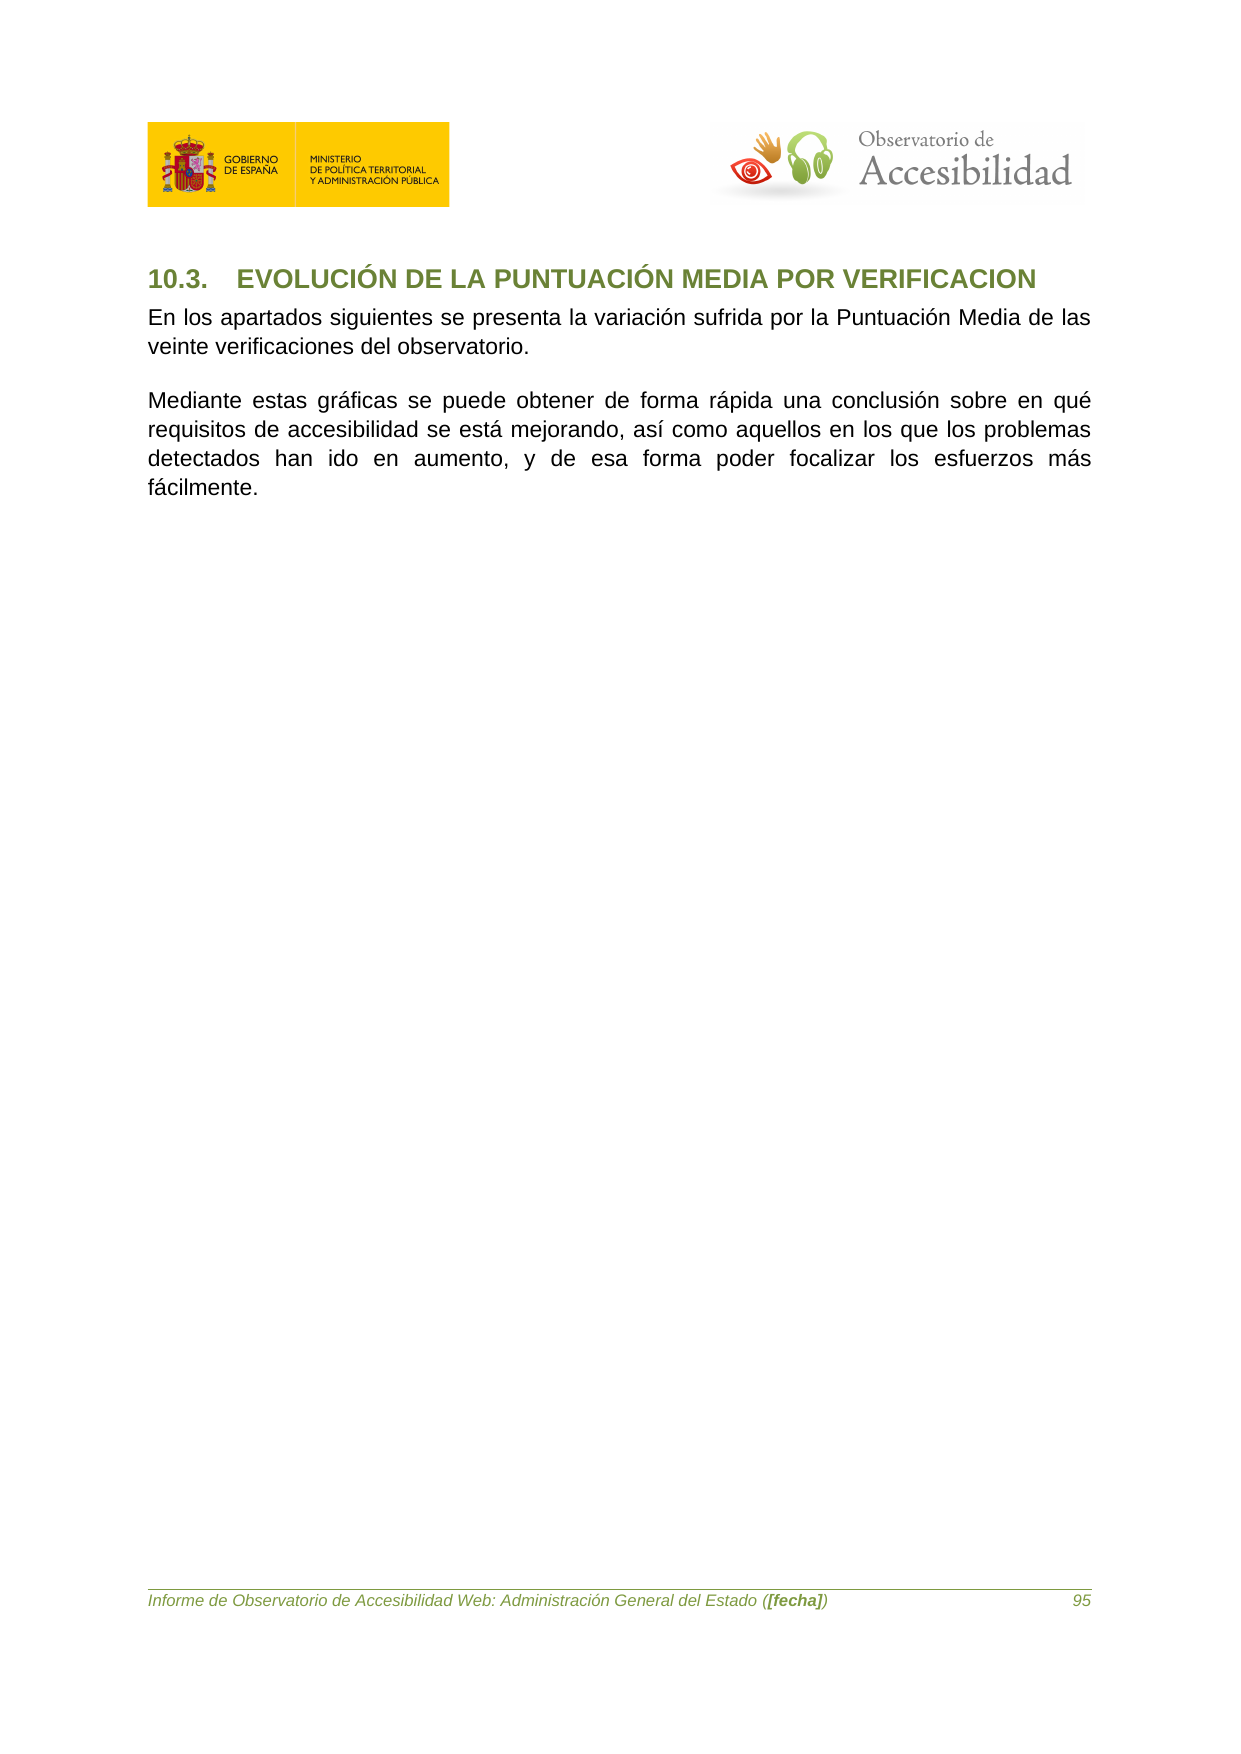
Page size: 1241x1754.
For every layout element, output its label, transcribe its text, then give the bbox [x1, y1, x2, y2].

text Mediante estas gráficas se puede obtener de forma rápida una conclusión sobre en qué requisitos de accesibilidad se está mejorando, así como aquellos en los que los problemas detectados han ido en aumento, y de esa forma poder focalizar los esfuerzos más fácilmente. [148, 387, 1092, 500]
text En los apartados siguientes se presenta la variación sufrida por la Puntuación Media de las veinte verificaciones del observatorio. [148, 304, 1092, 359]
list Evolución de la Puntuación Media por Verificacion [148, 263, 1092, 294]
